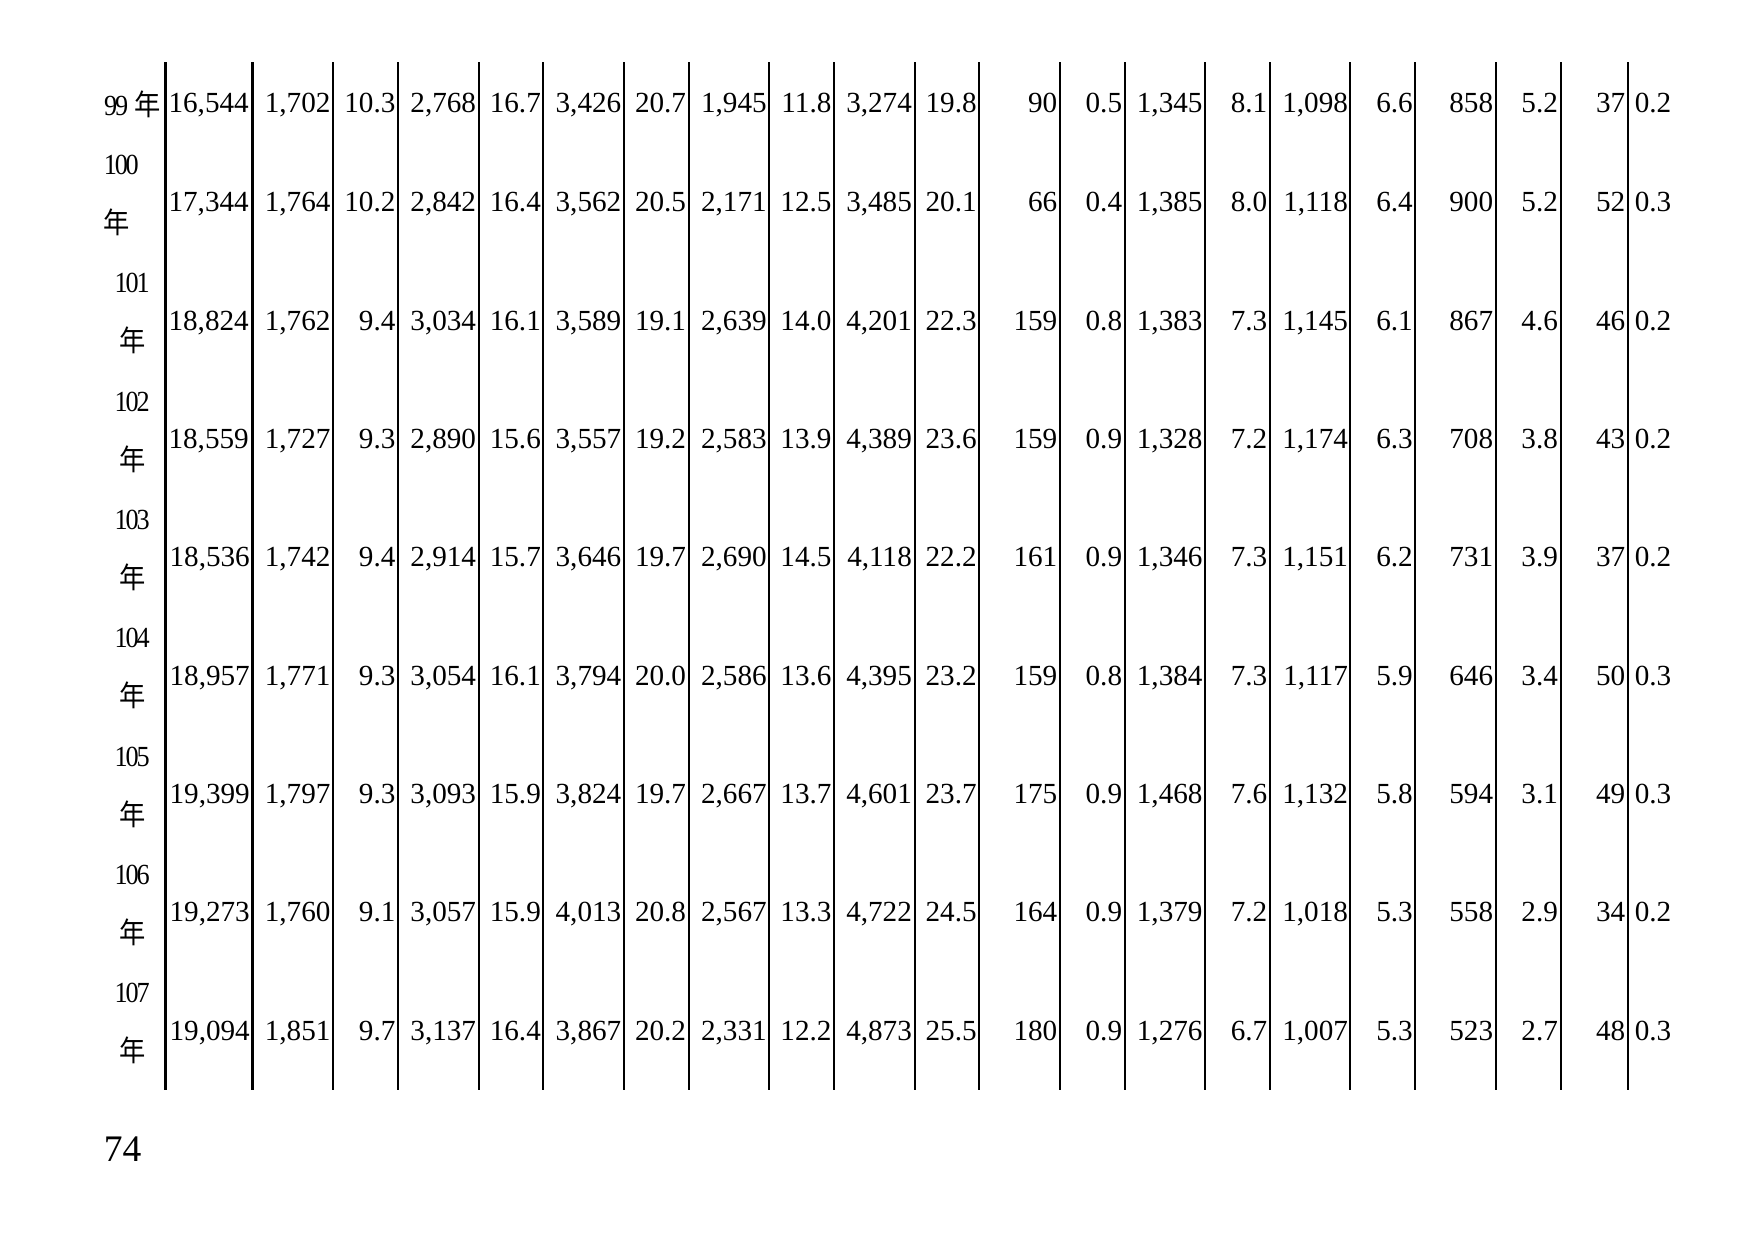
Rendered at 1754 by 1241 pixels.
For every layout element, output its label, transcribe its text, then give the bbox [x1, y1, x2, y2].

table_cell 6.1 [1351, 261, 1414, 379]
table_cell 164 [980, 853, 1059, 971]
table_cell 13.7 [770, 735, 833, 853]
table_cell 0.2 [1629, 380, 1674, 498]
table_cell 2.7 [1497, 971, 1560, 1089]
table_cell 1,727 [254, 380, 332, 498]
table_cell 5.9 [1351, 616, 1414, 734]
table_cell 2,586 [690, 616, 768, 734]
table_cell 4,873 [835, 971, 914, 1089]
table_cell 3,646 [544, 498, 623, 616]
table_cell 19.2 [625, 380, 688, 498]
table_cell 19,273 [167, 853, 251, 971]
table_cell 646 [1416, 616, 1495, 734]
table_cell 19.7 [625, 735, 688, 853]
table_cell 3,824 [544, 735, 623, 853]
table_cell 13.9 [770, 380, 833, 498]
table_cell 159 [980, 380, 1059, 498]
table_cell 1,346 [1126, 498, 1204, 616]
table_cell 99年 [101, 62, 164, 143]
table_cell 6.2 [1351, 498, 1414, 616]
table_cell 49 [1562, 735, 1627, 853]
table_cell 2,768 [399, 62, 478, 143]
table_cell 2,690 [690, 498, 768, 616]
table_cell 2,171 [690, 143, 768, 261]
table_cell 1,851 [254, 971, 332, 1089]
table_cell 1,328 [1126, 380, 1204, 498]
table_cell 2,639 [690, 261, 768, 379]
table_cell 6.7 [1206, 971, 1269, 1089]
table_cell 2,890 [399, 380, 478, 498]
table_cell 23.2 [916, 616, 978, 734]
table_cell 14.0 [770, 261, 833, 379]
table_cell 3,557 [544, 380, 623, 498]
table_cell 7.3 [1206, 616, 1269, 734]
table_cell 20.2 [625, 971, 688, 1089]
table_cell 15.7 [480, 498, 542, 616]
table_cell 7.2 [1206, 853, 1269, 971]
table_cell 50 [1562, 616, 1627, 734]
table_cell 6.4 [1351, 143, 1414, 261]
table_cell 7.3 [1206, 261, 1269, 379]
table_cell 18,536 [167, 498, 251, 616]
table_cell 103年 [101, 498, 164, 616]
table_cell 0.2 [1629, 62, 1674, 143]
table_cell 1,151 [1271, 498, 1349, 616]
table_cell 1,760 [254, 853, 332, 971]
table_cell 66 [980, 143, 1059, 261]
table_cell 3,274 [835, 62, 914, 143]
table_cell 106年 [101, 853, 164, 971]
table_cell 3,054 [399, 616, 478, 734]
table_cell 9.4 [334, 498, 397, 616]
table_cell 10.3 [334, 62, 397, 143]
table_cell 161 [980, 498, 1059, 616]
table_cell 175 [980, 735, 1059, 853]
table_cell 3,485 [835, 143, 914, 261]
table_cell 708 [1416, 380, 1495, 498]
table_cell 16,544 [167, 62, 251, 143]
table_cell 7.2 [1206, 380, 1269, 498]
table_cell 1,345 [1126, 62, 1204, 143]
table_cell 1,771 [254, 616, 332, 734]
table_cell 18,824 [167, 261, 251, 379]
table_cell 523 [1416, 971, 1495, 1089]
table_cell 0.4 [1061, 143, 1124, 261]
table_cell 3,057 [399, 853, 478, 971]
table_cell 2,842 [399, 143, 478, 261]
table_cell 4,395 [835, 616, 914, 734]
table_cell 15.6 [480, 380, 542, 498]
table_cell 3,137 [399, 971, 478, 1089]
table_cell 23.7 [916, 735, 978, 853]
table_cell 2,331 [690, 971, 768, 1089]
table_cell 1,742 [254, 498, 332, 616]
table_cell 12.5 [770, 143, 833, 261]
table_cell 3,426 [544, 62, 623, 143]
table_cell 37 [1562, 498, 1627, 616]
table_cell 0.5 [1061, 62, 1124, 143]
table_cell 46 [1562, 261, 1627, 379]
table_cell 0.9 [1061, 853, 1124, 971]
table_cell 14.5 [770, 498, 833, 616]
table_cell 4,722 [835, 853, 914, 971]
table_cell 3,794 [544, 616, 623, 734]
table_cell 0.9 [1061, 498, 1124, 616]
table_cell 1,762 [254, 261, 332, 379]
table_cell 3,034 [399, 261, 478, 379]
table_cell 52 [1562, 143, 1627, 261]
table_cell 1,468 [1126, 735, 1204, 853]
table_cell 105年 [101, 735, 164, 853]
table_cell 19,094 [167, 971, 251, 1089]
table_cell 1,383 [1126, 261, 1204, 379]
table_cell 18,559 [167, 380, 251, 498]
table_cell 13.6 [770, 616, 833, 734]
table_cell 731 [1416, 498, 1495, 616]
table_cell 20.0 [625, 616, 688, 734]
table_cell 9.3 [334, 380, 397, 498]
table_cell 0.3 [1629, 735, 1674, 853]
table_cell 1,797 [254, 735, 332, 853]
table_cell 900 [1416, 143, 1495, 261]
table_cell 0.9 [1061, 380, 1124, 498]
table_cell 1,018 [1271, 853, 1349, 971]
table_cell 17,344 [167, 143, 251, 261]
table_cell 1,764 [254, 143, 332, 261]
table_cell 19.8 [916, 62, 978, 143]
table_cell 8.0 [1206, 143, 1269, 261]
table_cell 1,385 [1126, 143, 1204, 261]
table_cell 0.8 [1061, 616, 1124, 734]
table_cell 10.2 [334, 143, 397, 261]
table_cell 3,589 [544, 261, 623, 379]
table_cell 0.8 [1061, 261, 1124, 379]
table_cell 2,583 [690, 380, 768, 498]
table_cell 0.2 [1629, 498, 1674, 616]
table_cell 3.1 [1497, 735, 1560, 853]
table_cell 9.3 [334, 616, 397, 734]
table_cell 4,118 [835, 498, 914, 616]
table_cell 2.9 [1497, 853, 1560, 971]
table_cell 7.3 [1206, 498, 1269, 616]
table_cell 9.3 [334, 735, 397, 853]
table_cell 19.7 [625, 498, 688, 616]
table_cell 5.2 [1497, 62, 1560, 143]
table_cell 3.4 [1497, 616, 1560, 734]
table_cell 1,702 [254, 62, 332, 143]
table_cell 0.3 [1629, 143, 1674, 261]
table_cell 0.2 [1629, 853, 1674, 971]
table_cell 22.2 [916, 498, 978, 616]
table_cell 1,132 [1271, 735, 1349, 853]
table_cell 20.1 [916, 143, 978, 261]
table_cell 1,117 [1271, 616, 1349, 734]
table_cell 16.1 [480, 261, 542, 379]
table_cell 0.3 [1629, 616, 1674, 734]
table_cell 8.1 [1206, 62, 1269, 143]
table_cell 9.4 [334, 261, 397, 379]
table_cell 0.9 [1061, 971, 1124, 1089]
table_cell 1,007 [1271, 971, 1349, 1089]
table_cell 1,145 [1271, 261, 1349, 379]
table_cell 1,384 [1126, 616, 1204, 734]
table_cell 1,098 [1271, 62, 1349, 143]
table_cell 15.9 [480, 853, 542, 971]
table_cell 18,957 [167, 616, 251, 734]
table_cell 159 [980, 616, 1059, 734]
table_cell 3,093 [399, 735, 478, 853]
table_cell 4,601 [835, 735, 914, 853]
table_cell 102年 [101, 380, 164, 498]
table_cell 90 [980, 62, 1059, 143]
table_cell 5.3 [1351, 853, 1414, 971]
table_cell 558 [1416, 853, 1495, 971]
table_cell 2,567 [690, 853, 768, 971]
table_cell 2,667 [690, 735, 768, 853]
table_cell 16.4 [480, 143, 542, 261]
table_cell 11.8 [770, 62, 833, 143]
table_cell 5.3 [1351, 971, 1414, 1089]
table_cell 3,867 [544, 971, 623, 1089]
table_cell 1,174 [1271, 380, 1349, 498]
table_cell 19.1 [625, 261, 688, 379]
table_cell 6.6 [1351, 62, 1414, 143]
table_cell 20.5 [625, 143, 688, 261]
table_cell 4,013 [544, 853, 623, 971]
table_cell 0.2 [1629, 261, 1674, 379]
table_cell 1,379 [1126, 853, 1204, 971]
table_cell 9.7 [334, 971, 397, 1089]
table_cell 37 [1562, 62, 1627, 143]
table_cell 16.7 [480, 62, 542, 143]
table_cell 23.6 [916, 380, 978, 498]
table_cell 4.6 [1497, 261, 1560, 379]
table_cell 159 [980, 261, 1059, 379]
table_cell 9.1 [334, 853, 397, 971]
table_cell 43 [1562, 380, 1627, 498]
table_cell 48 [1562, 971, 1627, 1089]
table_cell 24.5 [916, 853, 978, 971]
table_cell 16.1 [480, 616, 542, 734]
table_cell 5.8 [1351, 735, 1414, 853]
table_cell 0.9 [1061, 735, 1124, 853]
table_cell 104年 [101, 616, 164, 734]
table_cell 5.2 [1497, 143, 1560, 261]
table_cell 4,201 [835, 261, 914, 379]
table_cell 34 [1562, 853, 1627, 971]
table_cell 15.9 [480, 735, 542, 853]
table_cell 22.3 [916, 261, 978, 379]
table_cell 100年 [101, 143, 164, 261]
table_cell 13.3 [770, 853, 833, 971]
table_cell 594 [1416, 735, 1495, 853]
table_cell 12.2 [770, 971, 833, 1089]
table_cell 858 [1416, 62, 1495, 143]
table_cell 180 [980, 971, 1059, 1089]
table_cell 7.6 [1206, 735, 1269, 853]
table_cell 107年 [101, 971, 164, 1089]
table_cell 3.9 [1497, 498, 1560, 616]
table_cell 25.5 [916, 971, 978, 1089]
table_cell 101年 [101, 261, 164, 379]
table_cell 867 [1416, 261, 1495, 379]
table_cell 20.7 [625, 62, 688, 143]
table_cell 1,118 [1271, 143, 1349, 261]
table_cell 19,399 [167, 735, 251, 853]
table_cell 20.8 [625, 853, 688, 971]
table_cell 1,276 [1126, 971, 1204, 1089]
table_cell 16.4 [480, 971, 542, 1089]
table_cell 3.8 [1497, 380, 1560, 498]
table_cell 4,389 [835, 380, 914, 498]
table_cell 0.3 [1629, 971, 1674, 1089]
table_cell 3,562 [544, 143, 623, 261]
table_cell 6.3 [1351, 380, 1414, 498]
table_cell 1,945 [690, 62, 768, 143]
table_cell 2,914 [399, 498, 478, 616]
